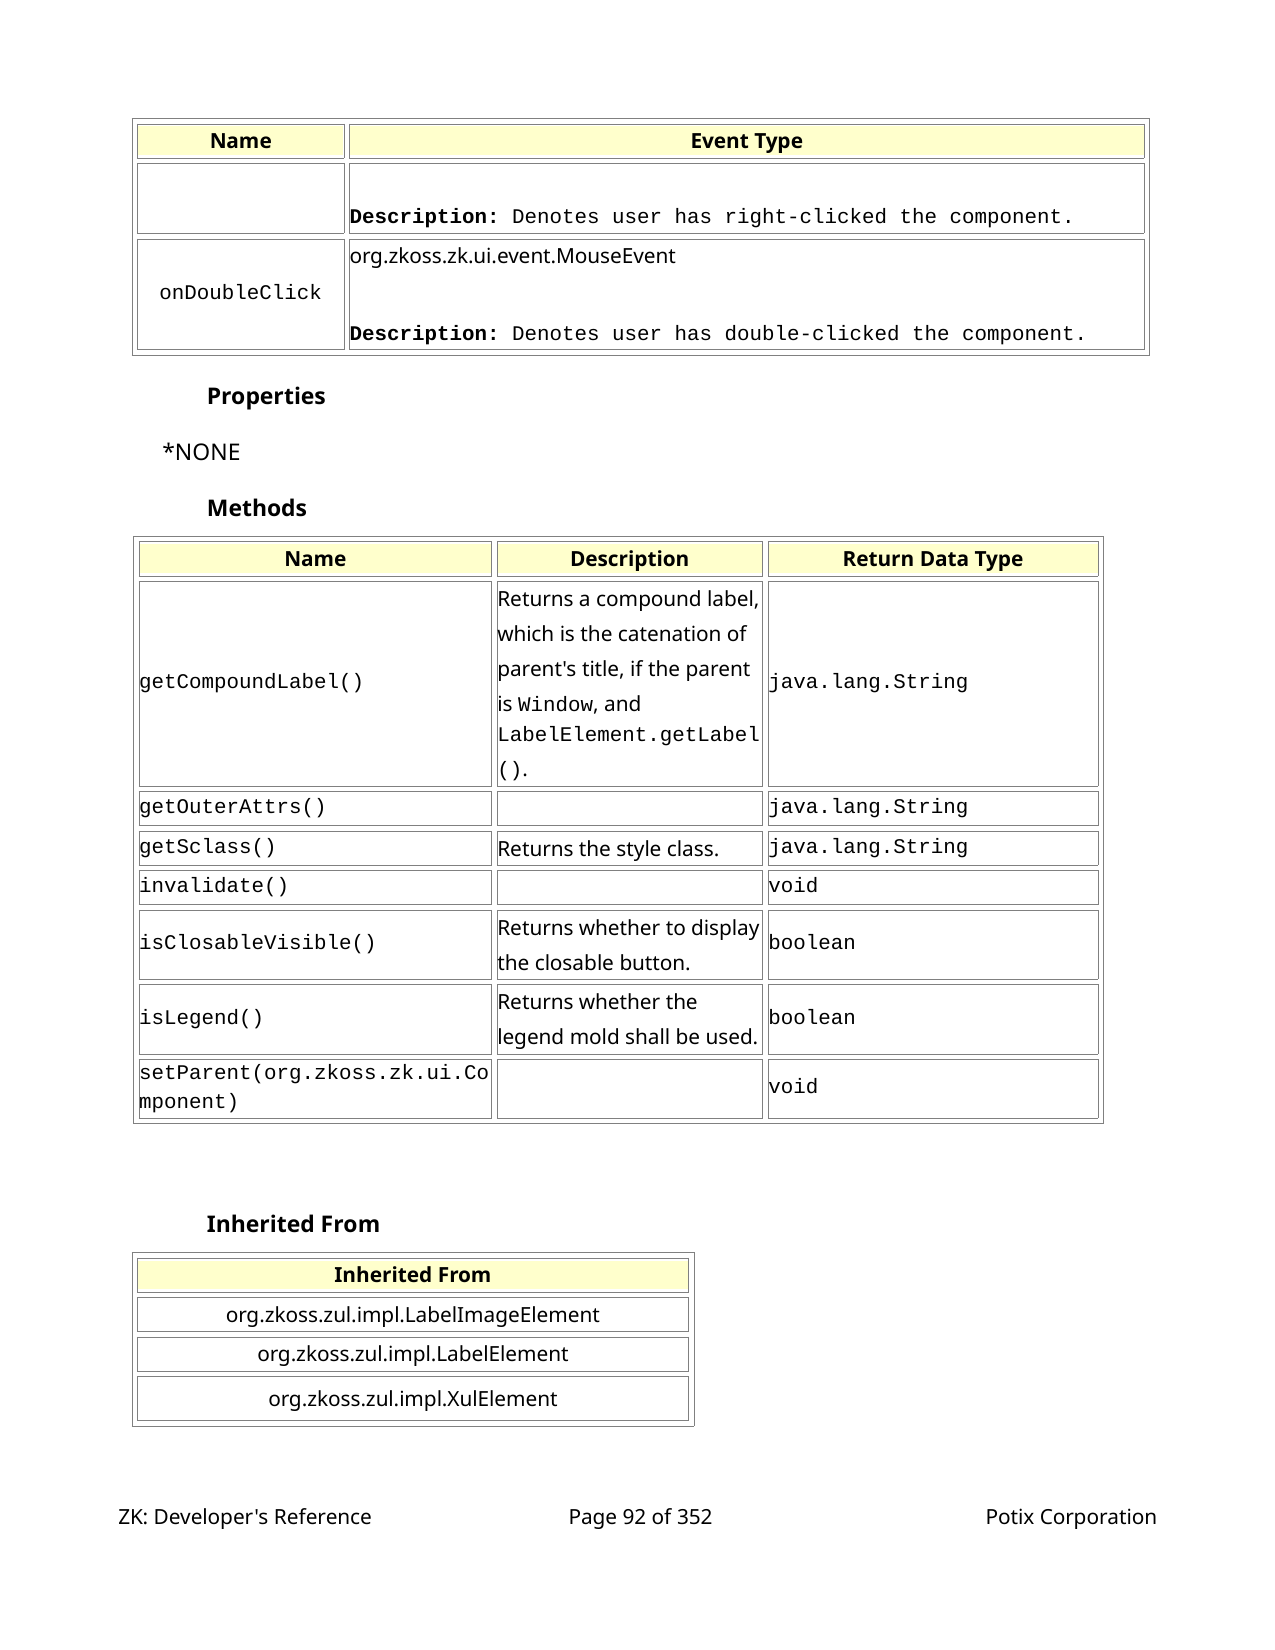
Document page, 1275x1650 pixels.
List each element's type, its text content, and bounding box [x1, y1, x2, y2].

table_cell org.zkoss.zul.impl.XulElement [134, 1371, 691, 1420]
table_cell [498, 1060, 762, 1118]
table_header Name [134, 119, 346, 158]
table_cell [494, 786, 765, 825]
table_cell Returns whether the legend mold shall be used. [494, 979, 765, 1054]
table_cell Returns a compound label, which is the catenation of parent's title, if the parent is Window, and LabelElement.getLabel(). [494, 576, 765, 786]
table_cell isClosableVisible() [136, 904, 494, 979]
table_cell boolean [765, 979, 1101, 1054]
table_cell [498, 871, 762, 904]
table_cell getCompoundLabel() [136, 576, 494, 786]
table_cell void [765, 865, 1101, 904]
table_header Description [494, 537, 765, 576]
table_cell java.lang.String [765, 825, 1101, 865]
table_cell getSclass() [136, 825, 494, 865]
table_cell [134, 158, 346, 233]
table_cell [494, 1054, 765, 1118]
table_cell boolean [765, 904, 1101, 979]
table_cell [498, 792, 762, 825]
table_cell setParent(org.zkoss.zk.ui.Component) [136, 1054, 494, 1118]
subtitle Methods [207, 492, 1157, 523]
table_cell void [765, 1054, 1101, 1118]
table_cell org.zkoss.zk.ui.event.MouseEvent Description: Denotes user has double-clicked the component. [346, 233, 1147, 349]
table_cell Description: Denotes user has right-clicked the component. [346, 158, 1147, 233]
table_cell Returns whether to display the closable button. [494, 904, 765, 979]
table_cell isLegend() [136, 979, 494, 1054]
table_cell getOuterAttrs() [136, 786, 494, 825]
table_cell [494, 865, 765, 904]
table_header Return Data Type [765, 537, 1101, 576]
table_header Event Type [346, 119, 1147, 158]
table_cell java.lang.String [765, 786, 1101, 825]
table_header Name [136, 537, 494, 576]
table_cell org.zkoss.zul.impl.LabelImageElement [134, 1292, 691, 1331]
subtitle Properties [207, 380, 1157, 411]
table_cell org.zkoss.zul.impl.LabelElement [134, 1331, 691, 1371]
table_header Inherited From [134, 1253, 691, 1292]
table_cell invalidate() [136, 865, 494, 904]
text *NONE [118, 436, 1157, 467]
table_cell java.lang.String [765, 576, 1101, 786]
table_cell onDoubleClick [134, 233, 346, 349]
table_cell Returns the style class. [494, 825, 765, 865]
subtitle Inherited From [207, 1208, 1157, 1240]
